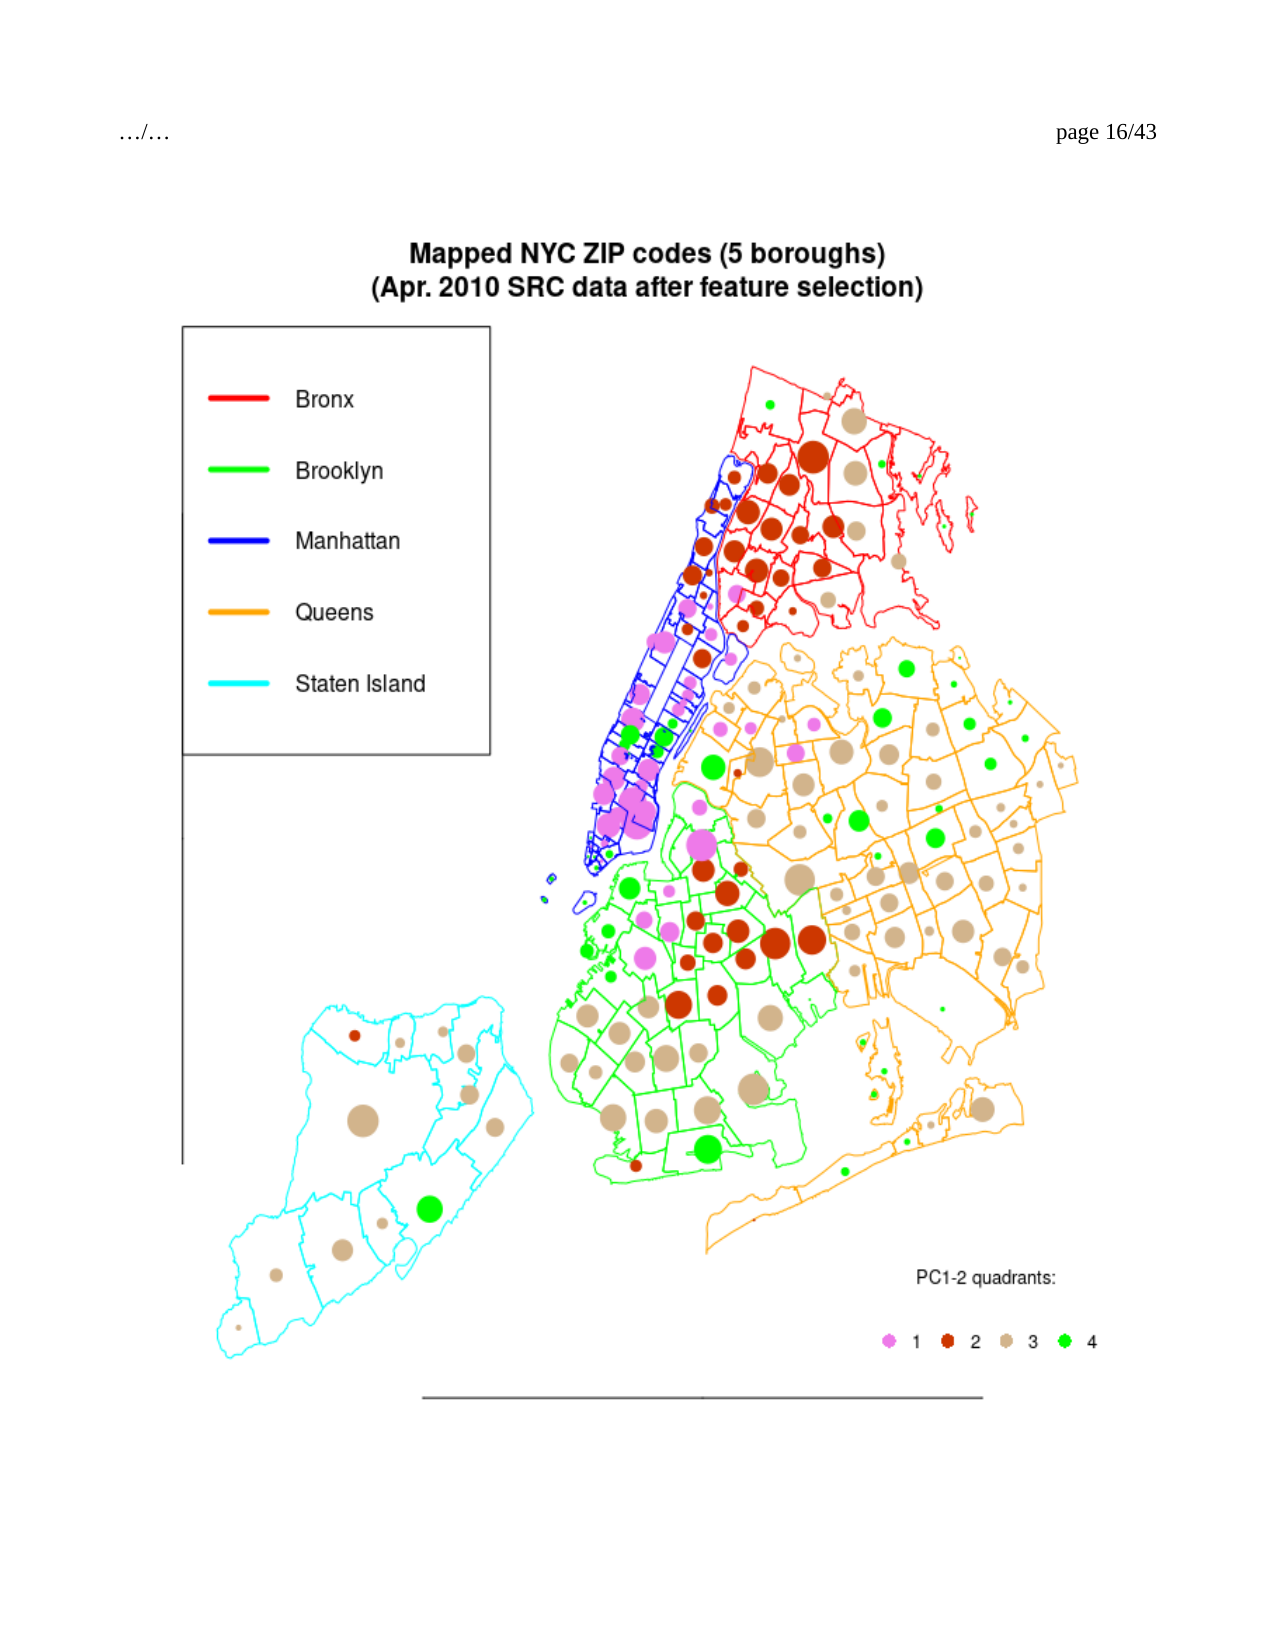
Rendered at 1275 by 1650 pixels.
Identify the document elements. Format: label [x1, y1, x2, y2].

picture [151, 221, 1124, 1433]
